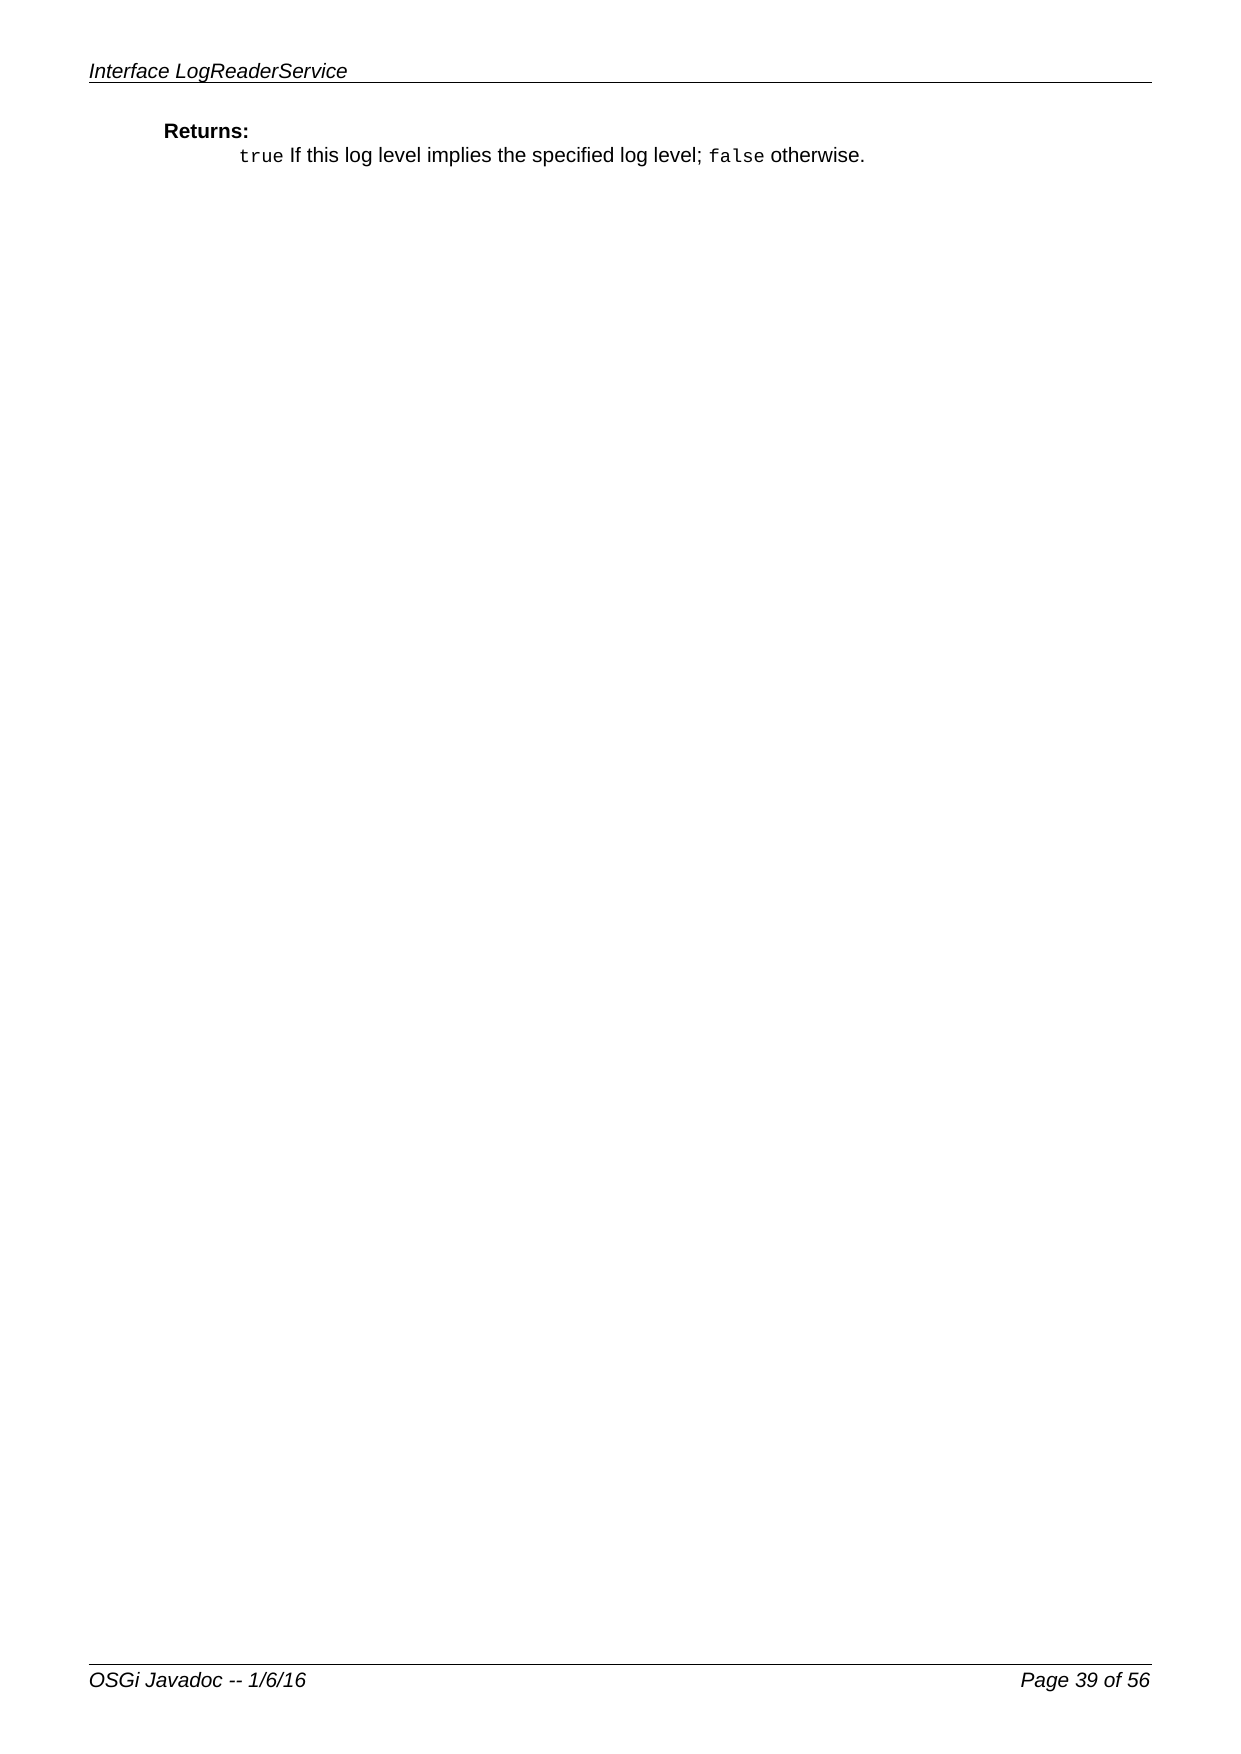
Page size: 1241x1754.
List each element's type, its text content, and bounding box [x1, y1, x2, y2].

text true If this log level implies the specified log level; false otherwise. [238, 142, 1152, 168]
text Returns: [163, 118, 1152, 142]
